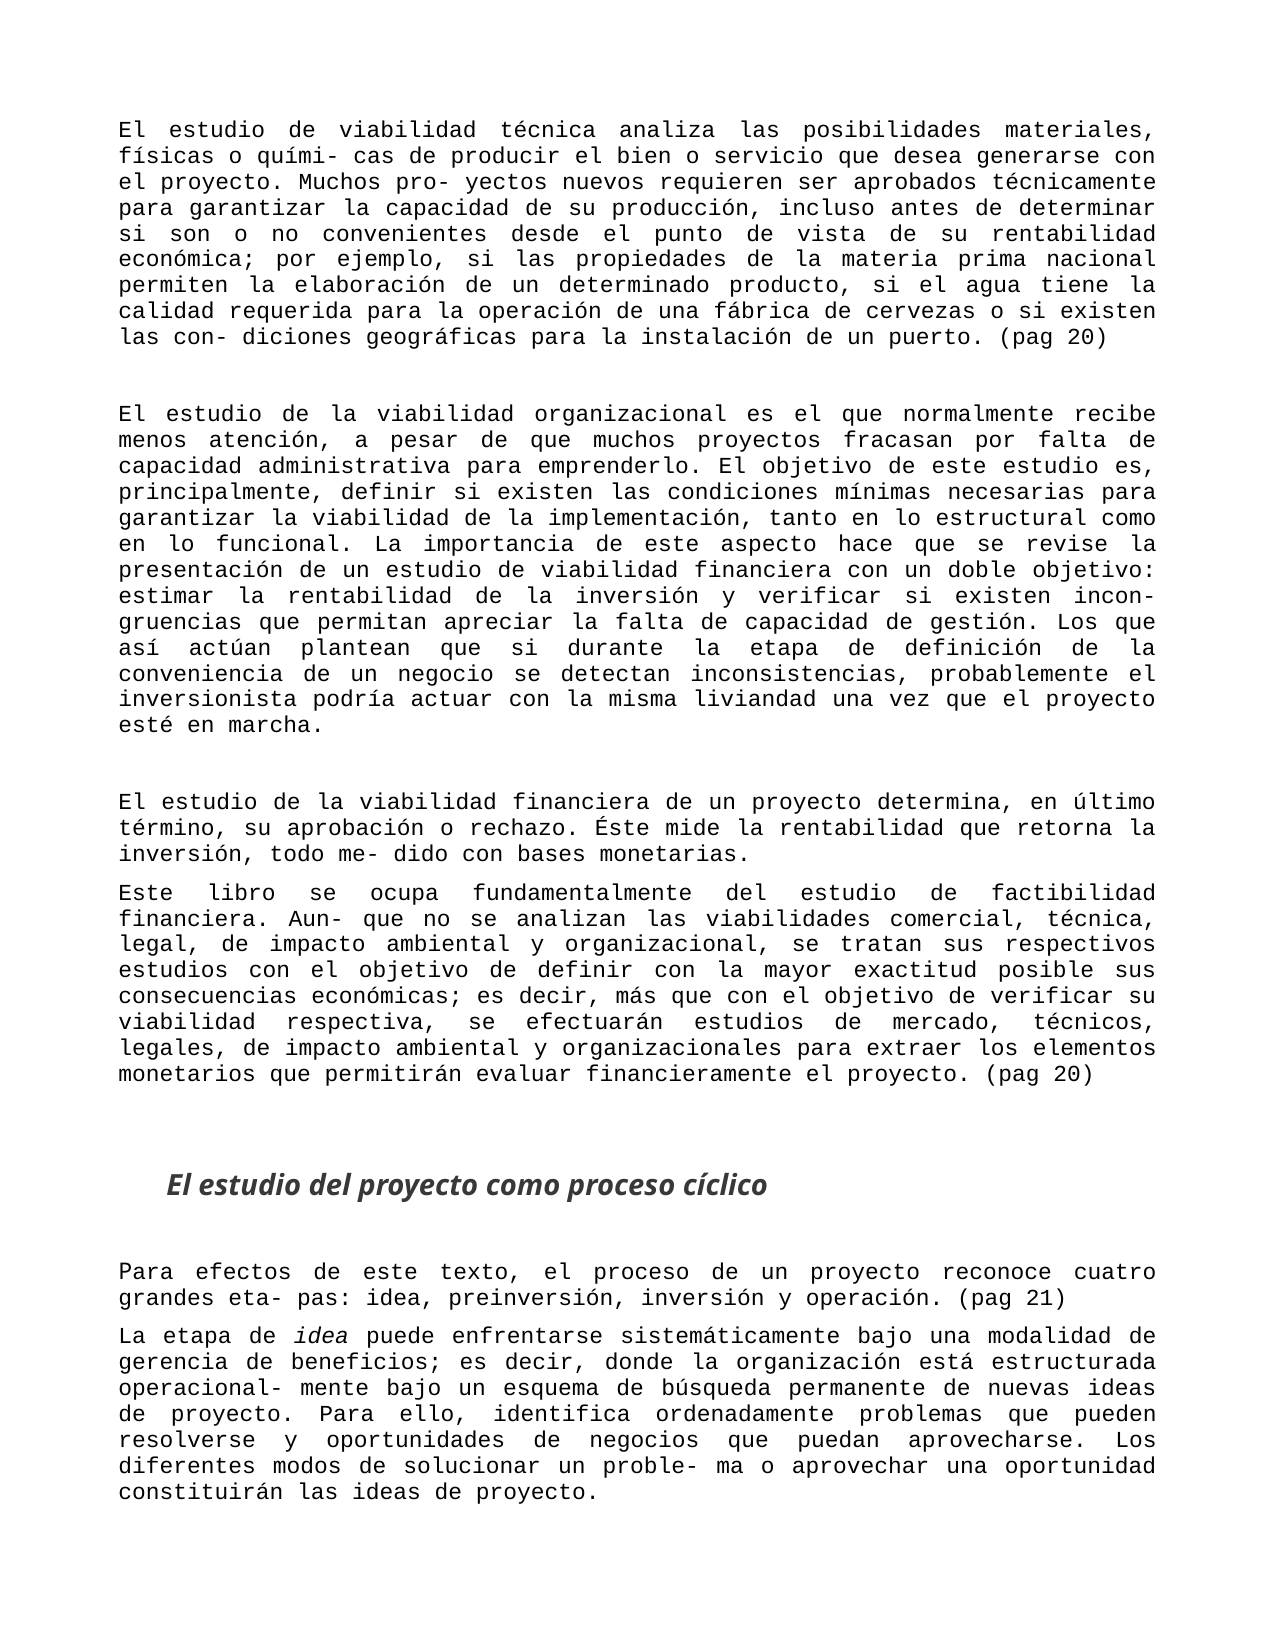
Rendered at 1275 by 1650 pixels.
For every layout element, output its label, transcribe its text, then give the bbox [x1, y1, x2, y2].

text El estudio de viabilidad técnica analiza las posibilidades materiales, físicas o quími- cas de producir el bien o servicio que desea generarse con el proyecto. Muchos pro- yectos nuevos requieren ser aprobados técnicamente para garantizar la capacidad de su producción, incluso antes de determinar si son o no convenientes desde el punto de vista de su rentabilidad económica; por ejemplo, si las propiedades de la materia prima nacional permiten la elaboración de un determinado producto, si el agua tiene la calidad requerida para la operación de una fábrica de cervezas o si existen las con- diciones geográficas para la instalación de un puerto. (pag 20) [118, 118, 1157, 352]
subtitle 2.2 El estudio del proyecto como proceso cíclico [118, 1164, 1157, 1204]
text El estudio de la viabilidad organizacional es el que normalmente recibe menos atención, a pesar de que muchos proyectos fracasan por falta de capacidad administrativa para emprenderlo. El objetivo de este estudio es, principalmente, definir si existen las condiciones mínimas necesarias para garantizar la viabilidad de la implementación, tanto en lo estructural como en lo funcional. La importancia de este aspecto hace que se revise la presentación de un estudio de viabilidad financiera con un doble objetivo: estimar la rentabilidad de la inversión y verificar si existen incon- gruencias que permitan apreciar la falta de capacidad de gestión. Los que así actúan plantean que si durante la etapa de definición de la conveniencia de un negocio se detectan inconsistencias, probablemente el inversionista podría actuar con la misma liviandad una vez que el proyecto esté en marcha. [118, 402, 1157, 740]
text La etapa de idea puede enfrentarse sistemáticamente bajo una modalidad de gerencia de beneficios; es decir, donde la organización está estructurada operacional- mente bajo un esquema de búsqueda permanente de nuevas ideas de proyecto. Para ello, identifica ordenadamente problemas que pueden resolverse y oportunidades de negocios que puedan aprovecharse. Los diferentes modos de solucionar un proble- ma o aprovechar una oportunidad constituirán las ideas de proyecto. [118, 1325, 1157, 1506]
text Para efectos de este texto, el proceso de un proyecto reconoce cuatro grandes eta- pas: idea, preinversión, inversión y operación. (pag 21) [118, 1255, 1157, 1312]
text El estudio de la viabilidad financiera de un proyecto determina, en último término, su aprobación o rechazo. Éste mide la rentabilidad que retorna la inversión, todo me- dido con bases monetarias. [118, 791, 1157, 868]
text Este libro se ocupa fundamentalmente del estudio de factibilidad financiera. Aun- que no se analizan las viabilidades comercial, técnica, legal, de impacto ambiental y organizacional, se tratan sus respectivos estudios con el objetivo de definir con la mayor exactitud posible sus consecuencias económicas; es decir, más que con el objetivo de verificar su viabilidad respectiva, se efectuarán estudios de mercado, técnicos, legales, de impacto ambiental y organizacionales para extraer los elementos monetarios que permitirán evaluar financieramente el proyecto. (pag 20) [118, 881, 1157, 1088]
